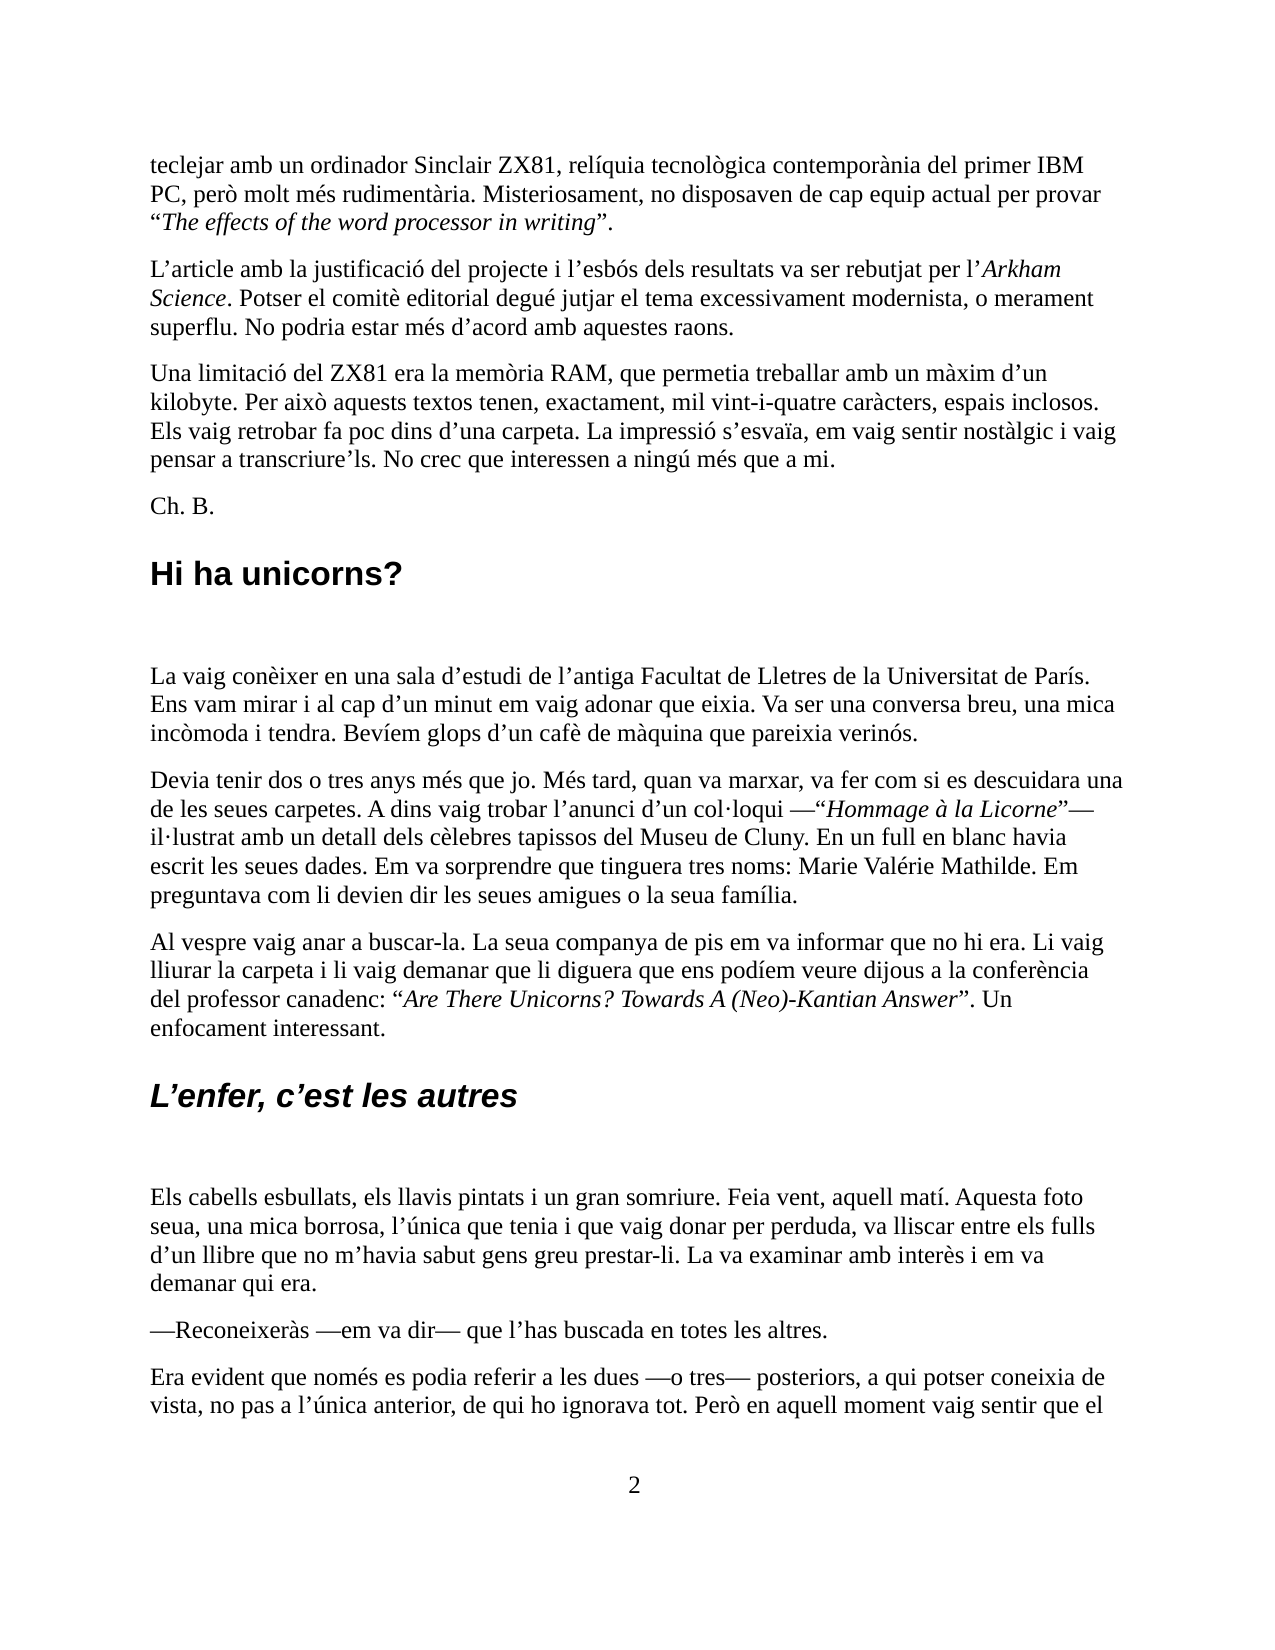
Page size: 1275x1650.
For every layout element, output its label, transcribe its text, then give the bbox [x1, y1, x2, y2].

text Ch. B. [150, 491, 1125, 520]
subtitle Hi ha unicorns? [150, 554, 1125, 593]
subtitle L’enfer, c’est les autres [150, 1076, 1125, 1114]
text Devia tenir dos o tres anys més que jo. Més tard, quan va marxar, va fer com si es descuidara una de les seues carpetes. A dins vaig trobar l’anunci d’un col·loqui —“Hommage à la Licorne”— il·lustrat amb un detall dels cèlebres tapissos del Museu de Cluny. En un full en blanc havia escrit les seues dades. Em va sorprendre que tinguera tres noms: Marie Valérie Mathilde. Em preguntava com li devien dir les seues amigues o la seua família. [150, 765, 1125, 909]
text La vaig conèixer en una sala d’estudi de l’antiga Facultat de Lletres de la Universitat de París. Ens vam mirar i al cap d’un minut em vaig adonar que eixia. Va ser una conversa breu, una mica incòmoda i tendra. Bevíem glops d’un cafè de màquina que pareixia verinós. [150, 661, 1125, 747]
text Una limitació del ZX81 era la memòria RAM, que permetia treballar amb un màxim d’un kilobyte. Per això aquests textos tenen, exactament, mil vint-i-quatre caràcters, espais inclosos. Els vaig retrobar fa poc dins d’una carpeta. La impressió s’esvaïa, em vaig sentir nostàlgic i vaig pensar a transcriure’ls. No crec que interessen a ningú més que a mi. [150, 358, 1125, 473]
text —Reconeixeràs —em va dir— que l’has buscada en totes les altres. [150, 1315, 1125, 1344]
text teclejar amb un ordinador Sinclair ZX81, relíquia tecnològica contemporània del primer IBM PC, però molt més rudimentària. Misteriosament, no disposaven de cap equip actual per provar “The effects of the word processor in writing”. [150, 150, 1125, 236]
text Els cabells esbullats, els llavis pintats i un gran somriure. Feia vent, aquell matí. Aquesta foto seua, una mica borrosa, l’única que tenia i que vaig donar per perduda, va lliscar entre els fulls d’un llibre que no m’havia sabut gens greu prestar-li. La va examinar amb interès i em va demanar qui era. [150, 1182, 1125, 1297]
text Al vespre vaig anar a buscar-la. La seua companya de pis em va informar que no hi era. Li vaig lliurar la carpeta i li vaig demanar que li diguera que ens podíem veure dijous a la conferència del professor canadenc: “Are There Unicorns? Towards A (Neo)-Kantian Answer”. Un enfocament interessant. [150, 927, 1125, 1042]
text L’article amb la justificació del projecte i l’esbós dels resultats va ser rebutjat per l’Arkham Science. Potser el comitè editorial degué jutjar el tema excessivament modernista, o merament superflu. No podria estar més d’acord amb aquestes raons. [150, 254, 1125, 340]
text Era evident que només es podia referir a les dues —o tres— posteriors, a qui potser coneixia de vista, no pas a l’única anterior, de qui ho ignorava tot. Però en aquell moment vaig sentir que el [150, 1362, 1125, 1419]
